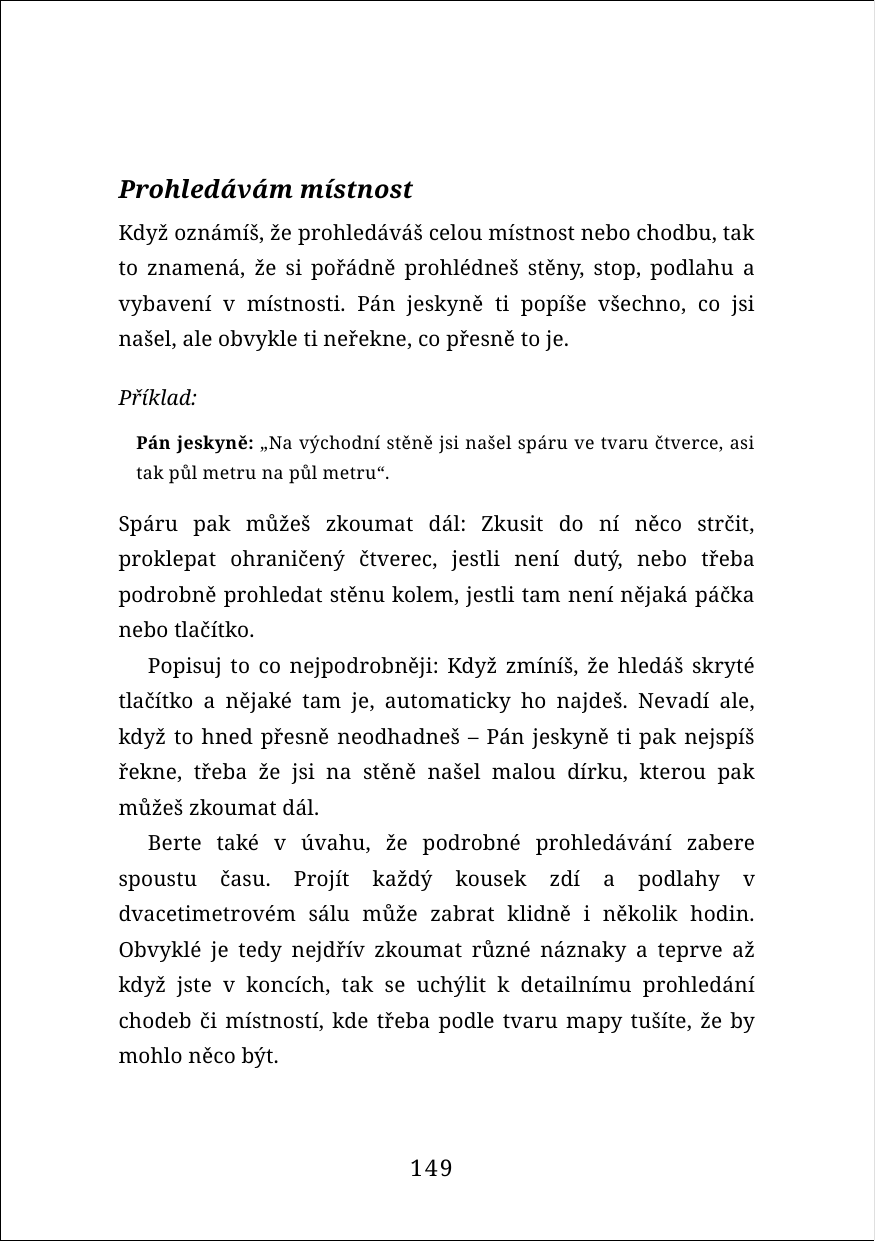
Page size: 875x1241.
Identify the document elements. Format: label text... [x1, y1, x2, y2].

text Pán jeskyně: „Na východní stěně jsi našel spáru ve tvaru čtverce, asi tak půl metru na půl metru“. [136, 431, 756, 485]
text Spáru pak můžeš zkoumat dál: Zkusit do ní něco strčit, proklepat ohraničený čtverec, jestli není dutý, nebo třeba podrobně prohledat stěnu kolem, jestli tam není nějaká páčka nebo tlačítko. Popisuj to co nejpodrobněji: Když zmíníš, že hledáš skryté tlačítko a nějaké tam je, automaticky ho najdeš. Nevadí ale, když to hned přesně neodhadneš – Pán jeskyně ti pak nejspíš řekne, třeba že jsi na stěně našel malou dírku, kterou pak můžeš zkoumat dál. Berte také v úvahu, že podrobné prohledávání zabere spoustu času. Projít každý kousek zdí a podlahy v dvacetimetrovém sálu může zabrat klidně i několik hodin. Obvyklé je tedy nejdřív zkoumat různé náznaky a teprve až když jste v koncích, tak se uchýlit k detailnímu prohledání chodeb či místností, kde třeba podle tvaru mapy tušíte, že by mohlo něco být. [118, 509, 756, 1070]
text Příklad: [118, 383, 756, 412]
subtitle Prohledávám místnost [118, 172, 756, 206]
text Když oznámíš, že prohledáváš celou místnost nebo chodbu, tak to znamená, že si pořádně prohlédneš stěny, stop, podlahu a vybavení v místnosti. Pán jeskyně ti popíše všechno, co jsi našel, ale obvykle ti neřekne, co přesně to je. [118, 218, 756, 353]
